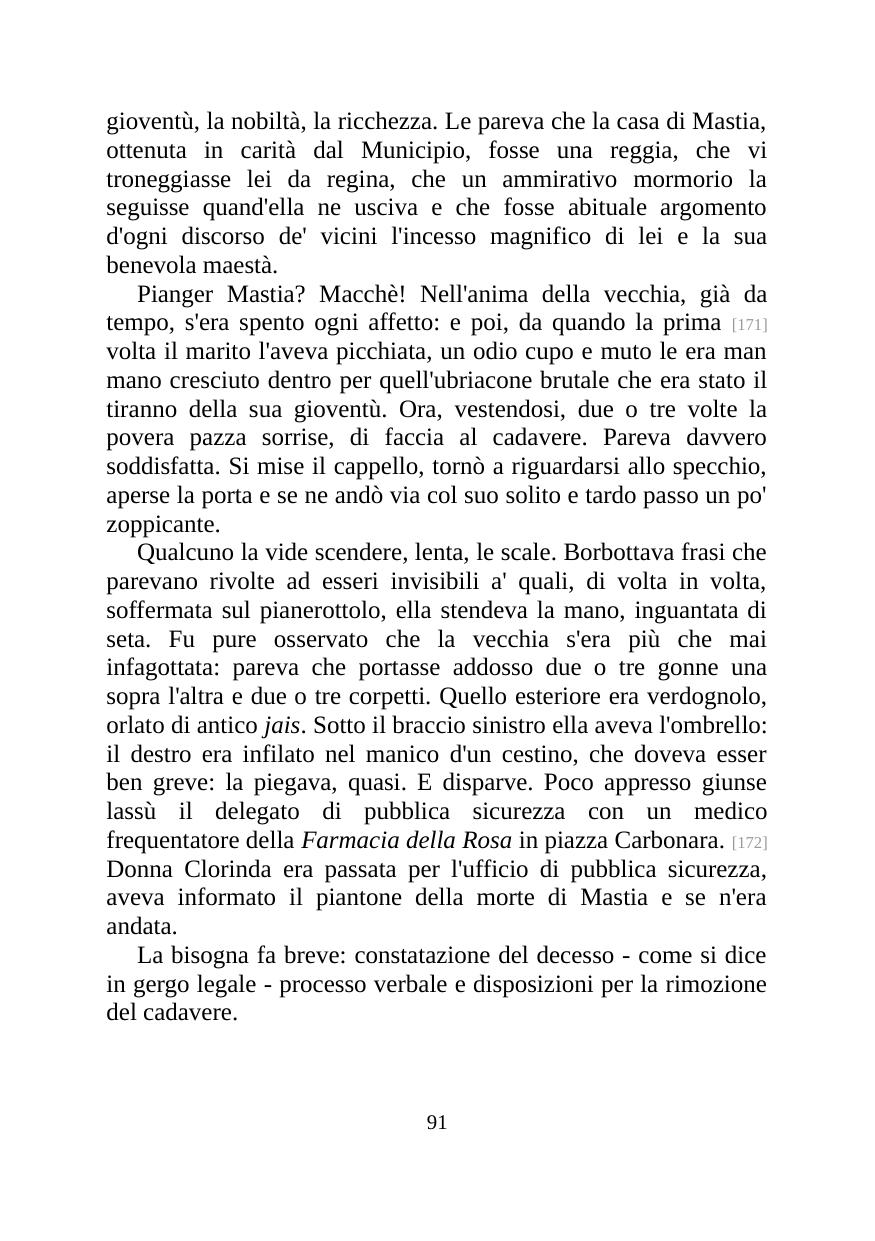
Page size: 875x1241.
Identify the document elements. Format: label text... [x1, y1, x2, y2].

text La bisogna fa breve: constatazione del decesso - come si dice in gergo legale - processo verbale e disposizioni per la rimozione del cadavere. [106, 940, 768, 1026]
text gioventù, la nobiltà, la ricchezza. Le pareva che la casa di Mastia, ottenuta in carità dal Municipio, fosse una reggia, che vi troneggiasse lei da regina, che un ammirativo mormorio la seguisse quand'ella ne usciva e che fosse abituale argomento d'ogni discorso de' vicini l'incesso magnifico di lei e la sua benevola maestà. [106, 106, 768, 279]
text Pianger Mastia? Macchè! Nell'anima della vecchia, già da tempo, s'era spento ogni affetto: e poi, da quando la prima [171] volta il marito l'aveva picchiata, un odio cupo e muto le era man mano cresciuto dentro per quell'ubriacone brutale che era stato il tiranno della sua gioventù. Ora, vestendosi, due o tre volte la povera pazza sorrise, di faccia al cadavere. Pareva davvero soddisfatta. Si mise il cappello, tornò a riguardarsi allo specchio, aperse la porta e se ne andò via col suo solito e tardo passo un po' zoppicante. [106, 279, 768, 537]
text Qualcuno la vide scendere, lenta, le scale. Borbottava frasi che parevano rivolte ad esseri invisibili a' quali, di volta in volta, soffermata sul pianerottolo, ella stendeva la mano, inguantata di seta. Fu pure osservato che la vecchia s'era più che mai infagottata: pareva che portasse addosso due o tre gonne una sopra l'altra e due o tre corpetti. Quello esteriore era verdognolo, orlato di antico jais. Sotto il braccio sinistro ella aveva l'ombrello: il destro era infilato nel manico d'un cestino, che doveva esser ben greve: la piegava, quasi. E disparve. Poco appresso giunse lassù il delegato di pubblica sicurezza con un medico frequentatore della Farmacia della Rosa in piazza Carbonara. [172] Donna Clorinda era passata per l'ufficio di pubblica sicurezza, aveva informato il piantone della morte di Mastia e se n'era andata. [106, 537, 768, 940]
